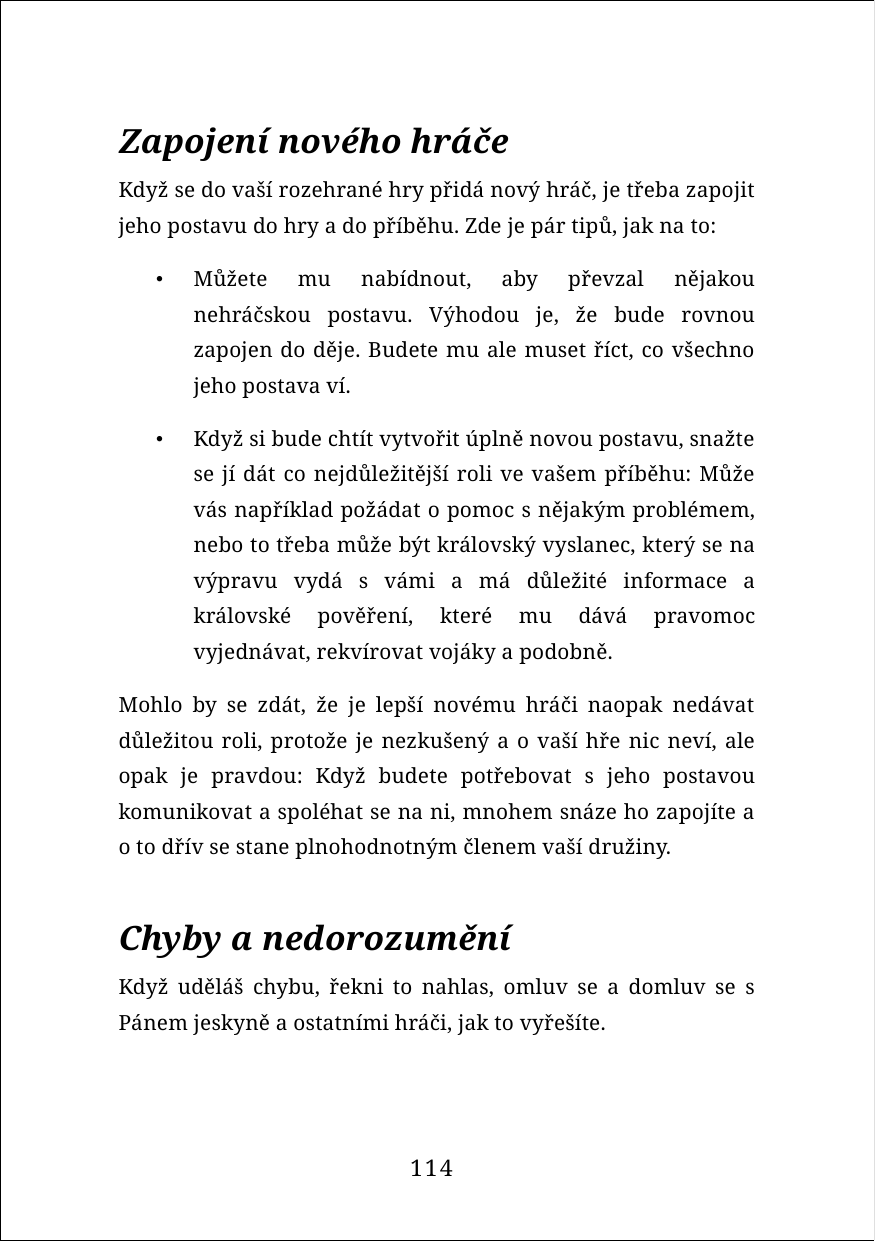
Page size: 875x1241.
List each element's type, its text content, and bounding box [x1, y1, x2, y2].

text Když uděláš chybu, řekni to nahlas, omluv se a domluv se s Pánem jeskyně a ostatními hráči, jak to vyřešíte. [118, 972, 756, 1036]
list Můžete mu nabídnout, aby převzal nějakou nehráčskou postavu. Výhodou je, že bude rovnou zapojen do děje. Budete mu ale muset říct, co všechno jeho postava ví. [156, 264, 756, 399]
subtitle Zapojení nového hráče [118, 118, 756, 164]
subtitle Chyby a nedorozumění [118, 915, 756, 961]
text Mohlo by se zdát, že je lepší novému hráči naopak nedávat důležitou roli, protože je nezkušený a o vaší hře nic neví, ale opak je pravdou: Když budete potřebovat s jeho postavou komunikovat a spoléhat se na ni, mnohem snáze ho zapojíte a o to dřív se stane plnohodnotným členem vaší družiny. [118, 690, 756, 861]
list Když si bude chtít vytvořit úplně novou postavu, snažte se jí dát co nejdůležitější roli ve vašem příběhu: Může vás například požádat o pomoc s nějakým problémem, nebo to třeba může být královský vyslanec, který se na výpravu vydá s vámi a má důležité informace a královské pověření, které mu dává pravomoc vyjednávat, rekvírovat vojáky a podobně. [156, 424, 756, 666]
text Když se do vaší rozehrané hry přidá nový hráč, je třeba zapojit jeho postavu do hry a do příběhu. Zde je pár tipů, jak na to: [118, 175, 756, 239]
